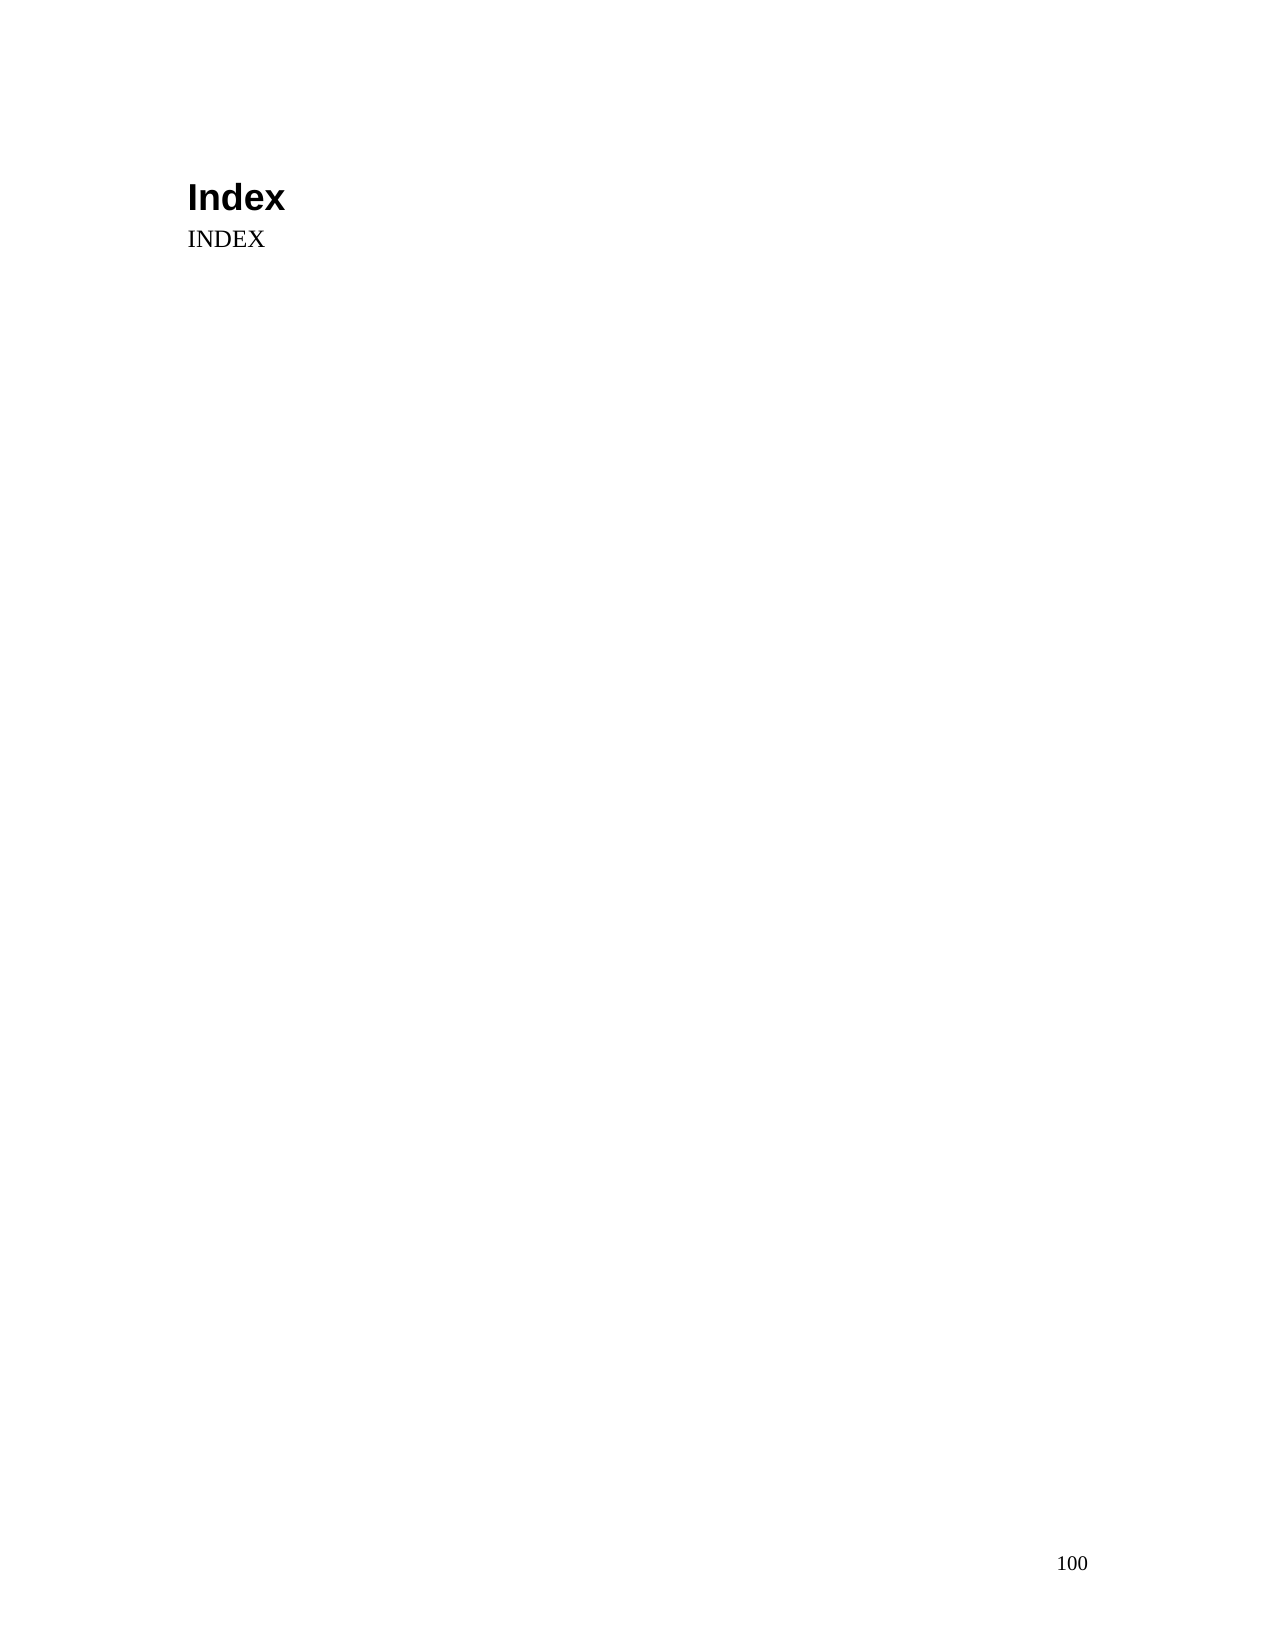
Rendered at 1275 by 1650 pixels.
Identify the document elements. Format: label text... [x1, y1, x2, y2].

text INDEX [187, 224, 1087, 253]
subtitle Index [187, 175, 1087, 218]
